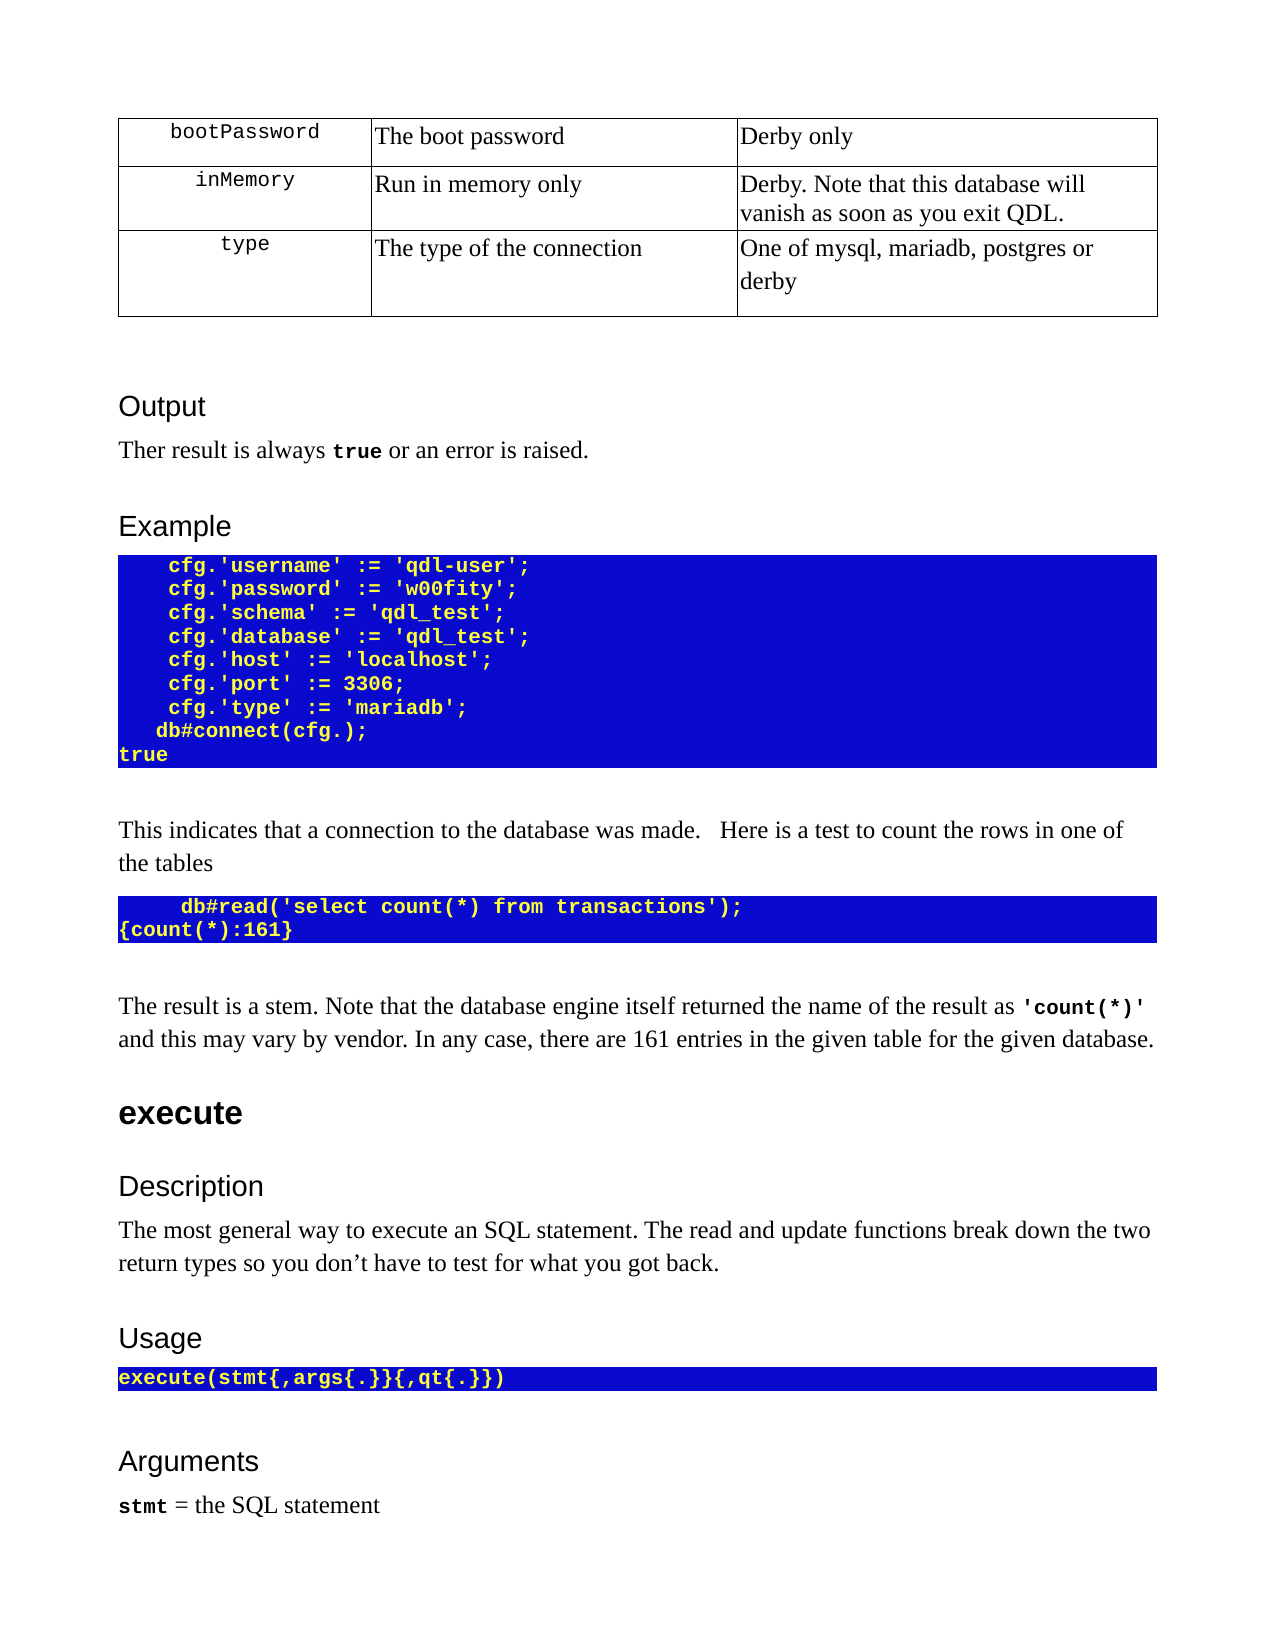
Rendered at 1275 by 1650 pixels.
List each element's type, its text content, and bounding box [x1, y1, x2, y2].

table_cell Derby only [738, 119, 1157, 166]
subtitle Description [118, 1169, 1157, 1203]
table_cell Derby. Note that this database will vanish as soon as you exit QDL. [738, 167, 1157, 230]
table_cell The boot password [372, 119, 737, 166]
text cfg.'database' := 'qdl_test'; [118, 626, 1157, 649]
text cfg.'password' := 'w00fity'; [118, 578, 1157, 602]
table_cell inMemory [119, 167, 371, 230]
subtitle Arguments [118, 1444, 1157, 1478]
table_cell The type of the connection [372, 231, 737, 316]
text db#connect(cfg.); [118, 720, 1157, 744]
text The result is a stem. Note that the database engine itself returned the name of the result as 'count(*)' and this may vary by vendor. In any case, there are 161 entries in the given table for the given database. [118, 991, 1157, 1053]
text cfg.'host' := 'localhost'; [118, 649, 1157, 673]
text cfg.'type' := 'mariadb'; [118, 697, 1157, 720]
table_cell Run in memory only [372, 167, 737, 230]
text {count(*):161} [118, 919, 1157, 943]
subtitle Example [118, 509, 1157, 542]
text Ther result is always true or an error is raised. [118, 435, 1157, 465]
subtitle Usage [118, 1321, 1157, 1354]
text cfg.'username' := 'qdl-user'; [118, 555, 1157, 578]
text stmt = the SQL statement [118, 1490, 1157, 1520]
subtitle execute [118, 1093, 1157, 1132]
text This indicates that a connection to the database was made. Here is a test to count the rows in one of the tables [118, 815, 1157, 877]
text true [118, 744, 1157, 768]
text cfg.'schema' := 'qdl_test'; [118, 602, 1157, 626]
text db#read('select count(*) from transactions'); [118, 896, 1157, 919]
text cfg.'port' := 3306; [118, 673, 1157, 697]
text execute(stmt{,args{.}}{,qt{.}}) [118, 1367, 1157, 1391]
table_cell One of mysql, mariadb, postgres or derby [738, 231, 1157, 316]
text The most general way to execute an SQL statement. The read and update functions break down the two return types so you don’t have to test for what you got back. [118, 1215, 1157, 1277]
subtitle Output [118, 389, 1157, 423]
table_cell type [119, 231, 371, 316]
table_cell bootPassword [119, 119, 371, 166]
